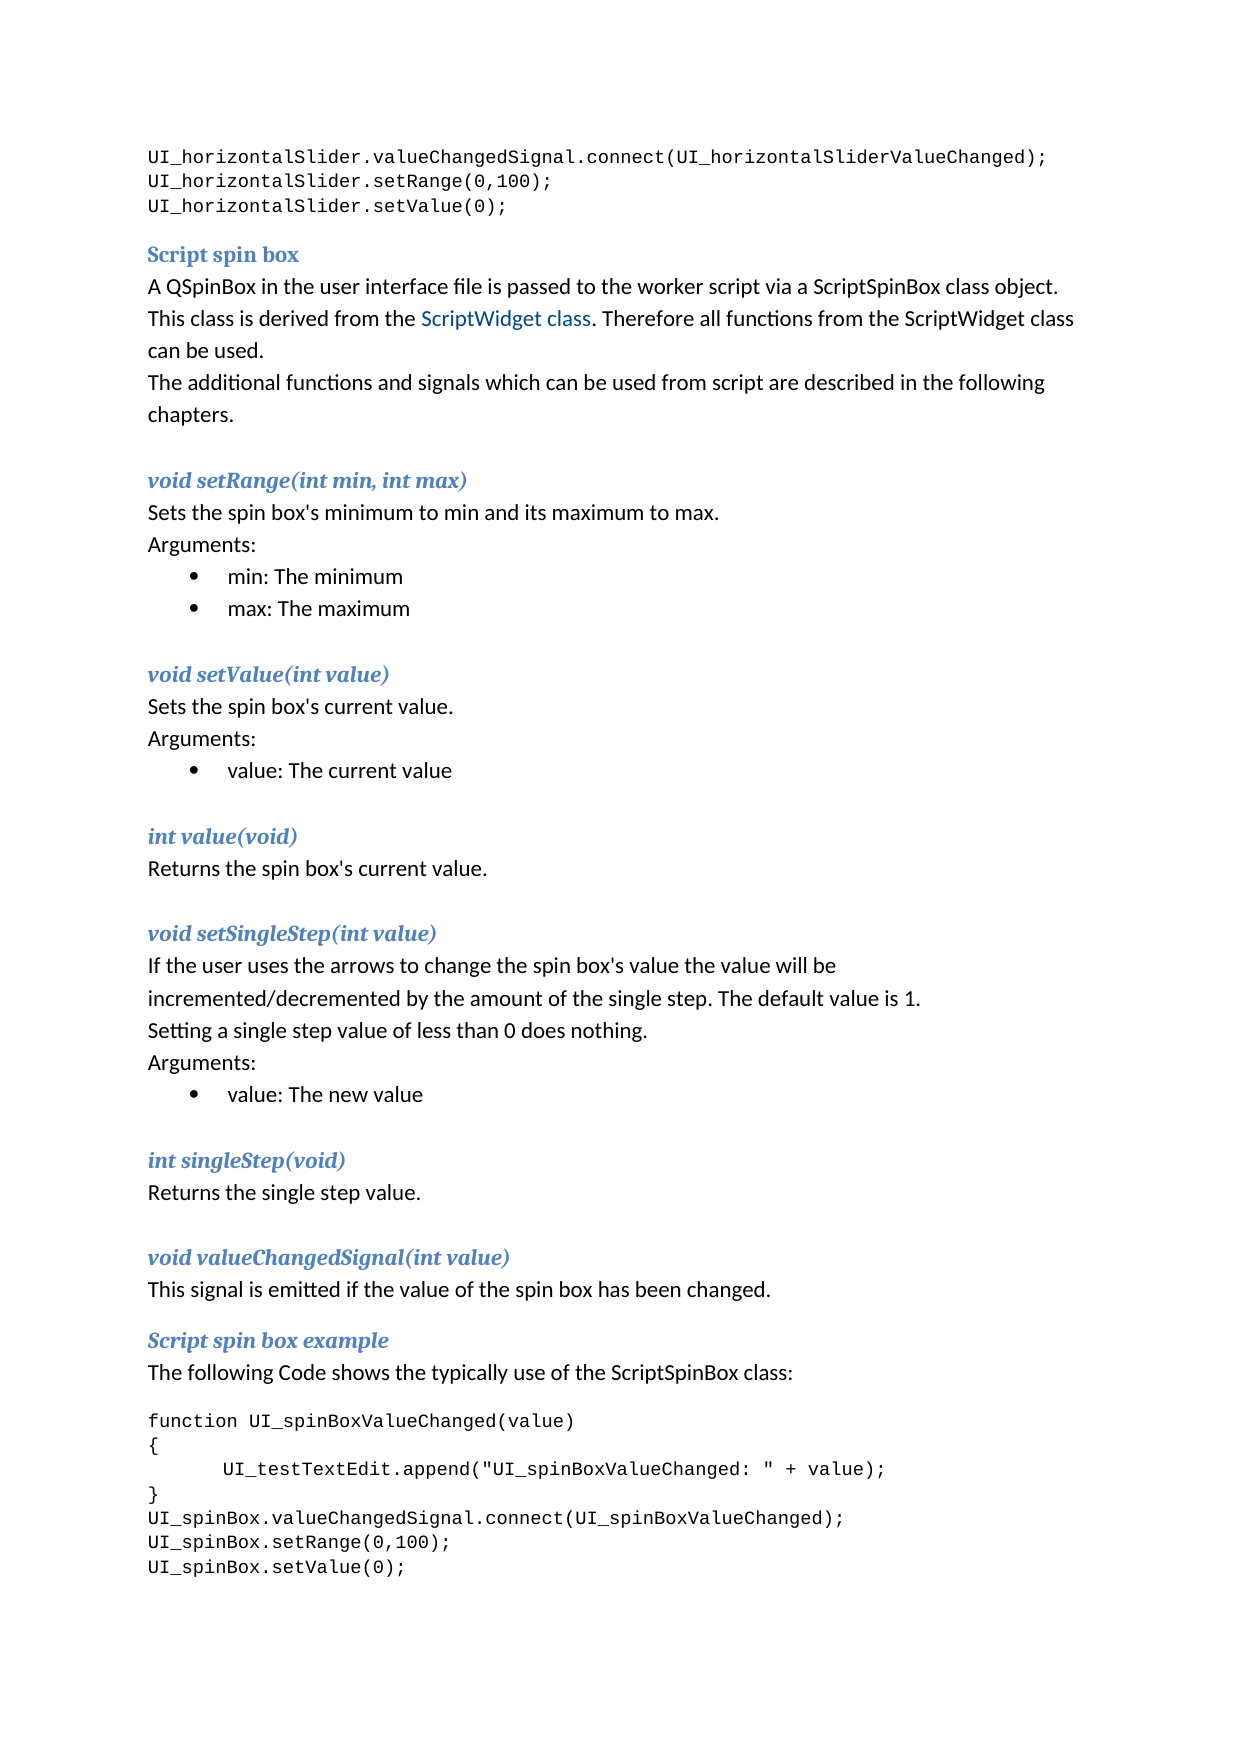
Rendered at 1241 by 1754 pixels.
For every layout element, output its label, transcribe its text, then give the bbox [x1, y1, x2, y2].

subtitle int singleStep(void) [148, 1147, 1093, 1174]
list value: The new value [190, 1080, 1093, 1108]
text UI_spinBox.setValue(0); [148, 1558, 1093, 1579]
text UI_horizontalSlider.valueChangedSignal.connect(UI_horizontalSliderValueChanged); [148, 148, 1093, 169]
subtitle void valueChangedSignal(int value) [148, 1245, 1093, 1271]
text Arguments: [148, 724, 1093, 752]
text Setting a single step value of less than 0 does nothing. [148, 1016, 1093, 1044]
text Returns the single step value. [148, 1178, 1093, 1206]
text UI_spinBox.setRange(0,100); [148, 1533, 1093, 1554]
list value: The current value [190, 756, 1093, 784]
subtitle Script spin box example [148, 1328, 1093, 1354]
list min: The minimum [190, 562, 1093, 590]
text This signal is emitted if the value of the spin box has been changed. [148, 1275, 1093, 1303]
text Arguments: [148, 530, 1093, 558]
text Sets the spin box's current value. [148, 692, 1093, 720]
text UI_horizontalSlider.setRange(0,100); [148, 172, 1093, 193]
text A QSpinBox in the user interface file is passed to the worker script via a ScriptSpinBox class object. [148, 272, 1093, 300]
text } [148, 1484, 1093, 1506]
text If the user uses the arrows to change the spin box's value the value will be [148, 951, 1093, 979]
subtitle void setRange(int min, int max) [148, 468, 1093, 494]
text UI_testTextEdit.append("UI_spinBoxValueChanged: " + value); [148, 1460, 1093, 1481]
text The additional functions and signals which can be used from script are described in the following chapters. [148, 368, 1093, 428]
text Returns the spin box's current value. [148, 854, 1093, 882]
text { [148, 1436, 1093, 1457]
text incremented/decremented by the amount of the single step. The default value is 1. [148, 984, 1093, 1012]
subtitle Script spin box [148, 242, 1093, 268]
list max: The maximum [190, 594, 1093, 623]
text The following Code shows the typically use of the ScriptSpinBox class: [148, 1358, 1093, 1386]
text Arguments: [148, 1048, 1093, 1076]
subtitle void setValue(int value) [148, 662, 1093, 688]
text Sets the spin box's minimum to min and its maximum to max. [148, 498, 1093, 526]
text This class is derived from the ScriptWidget class. Therefore all functions from the ScriptWidget class can be used. [148, 304, 1093, 364]
text UI_spinBox.valueChangedSignal.connect(UI_spinBoxValueChanged); [148, 1509, 1093, 1530]
text function UI_spinBoxValueChanged(value) [148, 1411, 1093, 1433]
subtitle void setSingleStep(int value) [148, 921, 1093, 948]
text UI_horizontalSlider.setValue(0); [148, 196, 1093, 218]
subtitle int value(void) [148, 824, 1093, 850]
